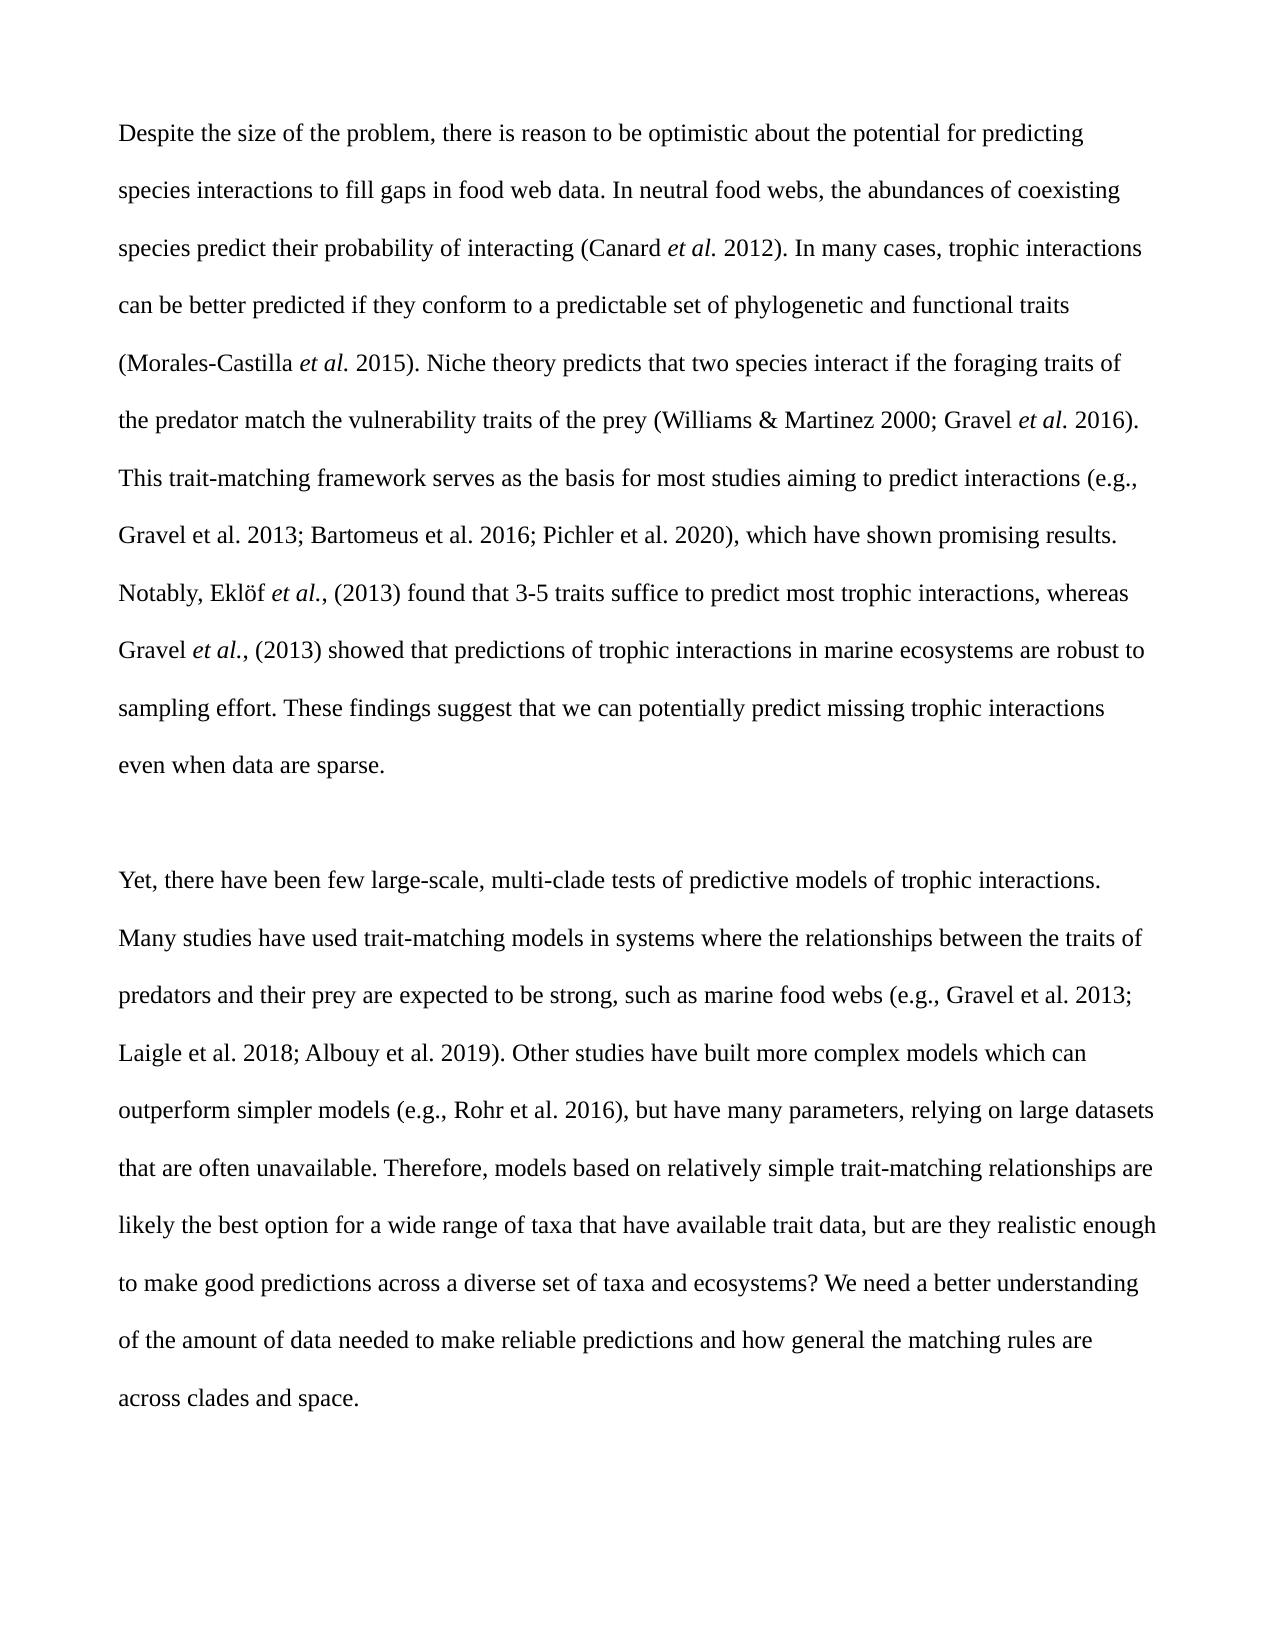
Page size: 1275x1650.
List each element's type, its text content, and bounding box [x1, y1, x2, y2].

text Yet, there have been few large-scale, multi-clade tests of predictive models of trophic interactions. Many studies have used trait-matching models in systems where the relationships between the traits of predators and their prey are expected to be strong, such as marine food webs (e.g., Gravel et al. 2013; Laigle et al. 2018; Albouy et al. 2019). Other studies have built more complex models which can outperform simpler models (e.g., Rohr et al. 2016), but have many parameters, relying on large datasets that are often unavailable. Therefore, models based on relatively simple trait-matching relationships are likely the best option for a wide range of taxa that have available trait data, but are they realistic enough to make good predictions across a diverse set of taxa and ecosystems? We need a better understanding of the amount of data needed to make reliable predictions and how general the matching rules are across clades and space. [118, 866, 1157, 1412]
text Despite the size of the problem, there is reason to be optimistic about the potential for predicting species interactions to fill gaps in food web data. In neutral food webs, the abundances of coexisting species predict their probability of interacting (Canard et al. 2012). In many cases, trophic interactions can be better predicted if they conform to a predictable set of phylogenetic and functional traits (Morales-Castilla et al. 2015). Niche theory predicts that two species interact if the foraging traits of the predator match the vulnerability traits of the prey (Williams & Martinez 2000; Gravel et al. 2016). This trait-matching framework serves as the basis for most studies aiming to predict interactions (e.g., Gravel et al. 2013; Bartomeus et al. 2016; Pichler et al. 2020), which have shown promising results. Notably, Eklöf et al., (2013) found that 3-5 traits suffice to predict most trophic interactions, whereas Gravel et al., (2013) showed that predictions of trophic interactions in marine ecosystems are robust to sampling effort. These findings suggest that we can potentially predict missing trophic interactions even when data are sparse. [118, 118, 1157, 779]
